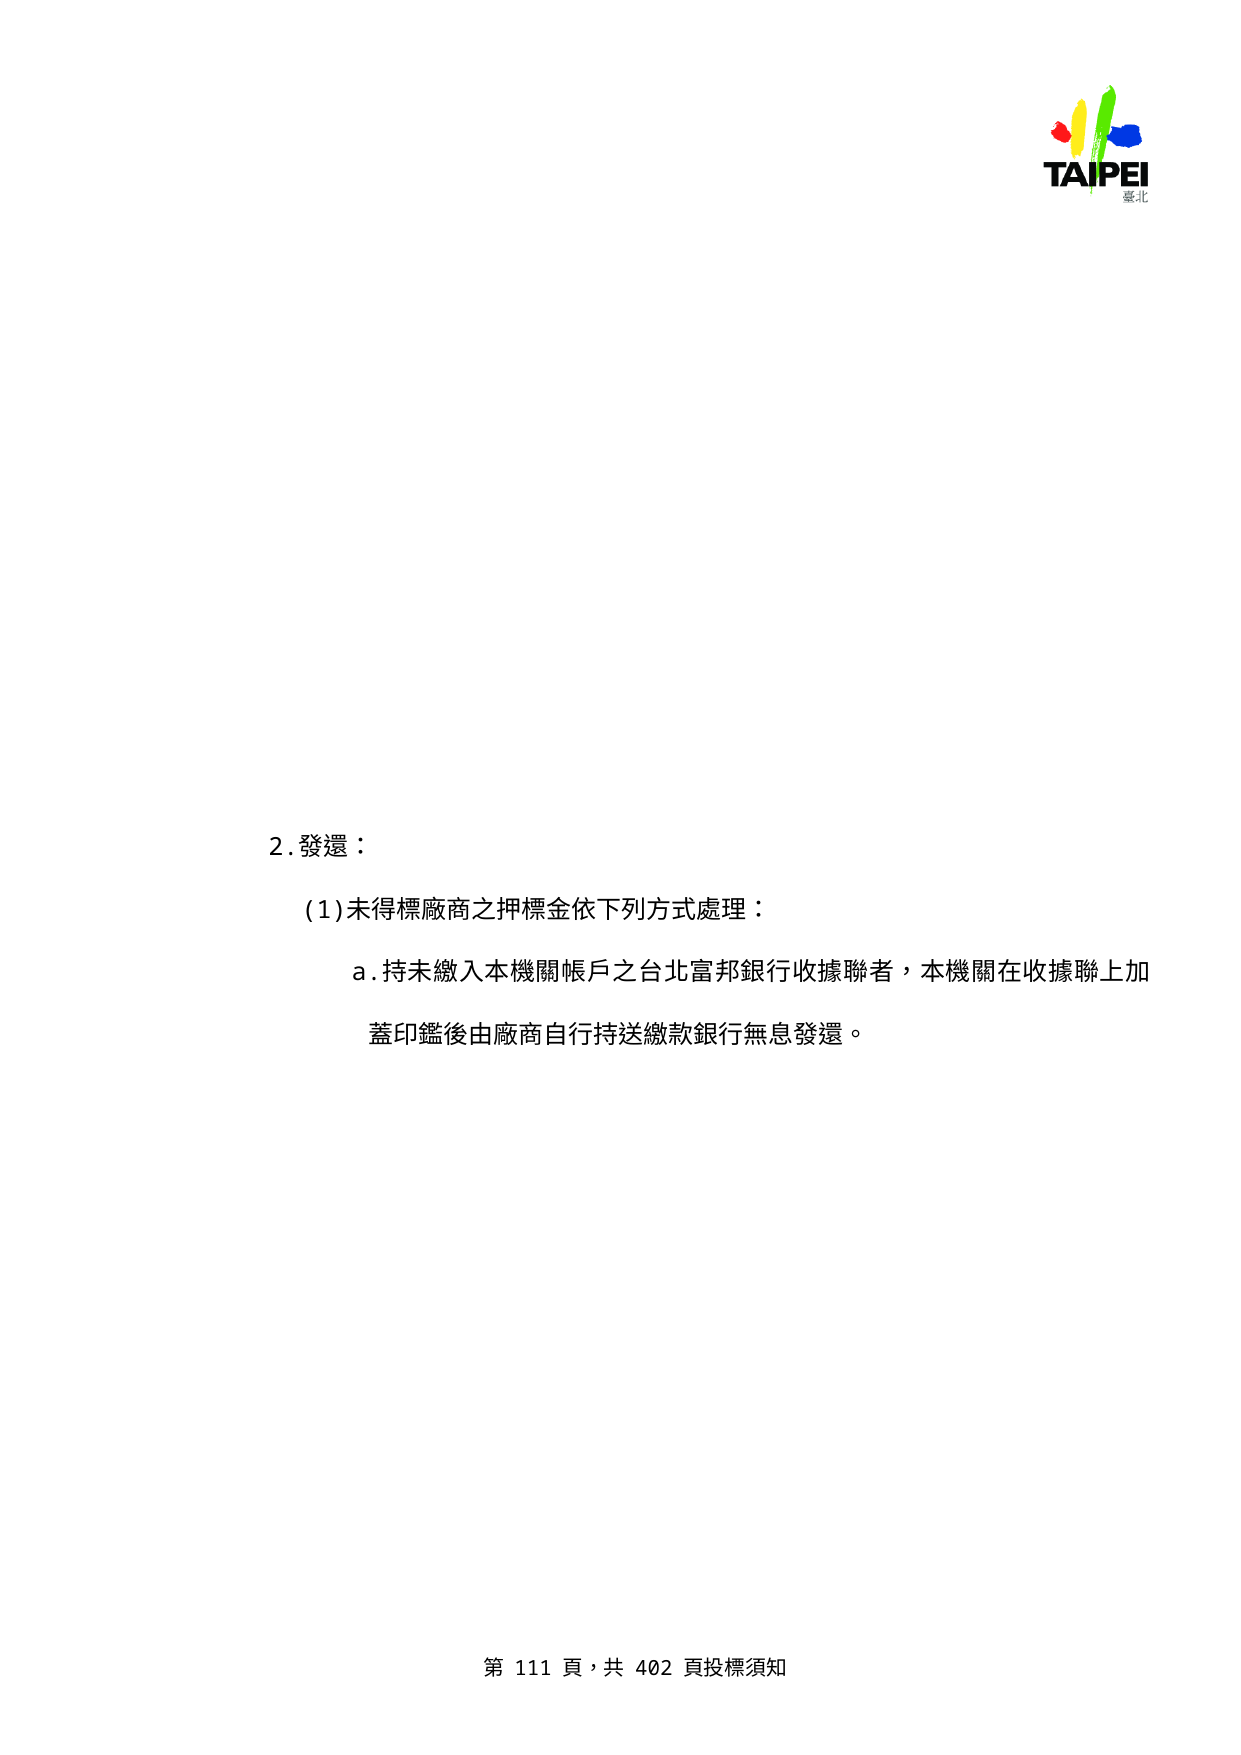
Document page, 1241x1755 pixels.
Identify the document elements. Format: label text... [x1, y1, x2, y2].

text (1)未得標廠商之押標金依下列方式處理： [301, 866, 1152, 928]
text 2.發還： [268, 803, 1152, 866]
text a.持未繳入本機關帳戶之台北富邦銀行收據聯者，本機關在收據聯上加蓋印鑑後由廠商自行持送繳款銀行無息發還。 [351, 928, 1152, 1053]
